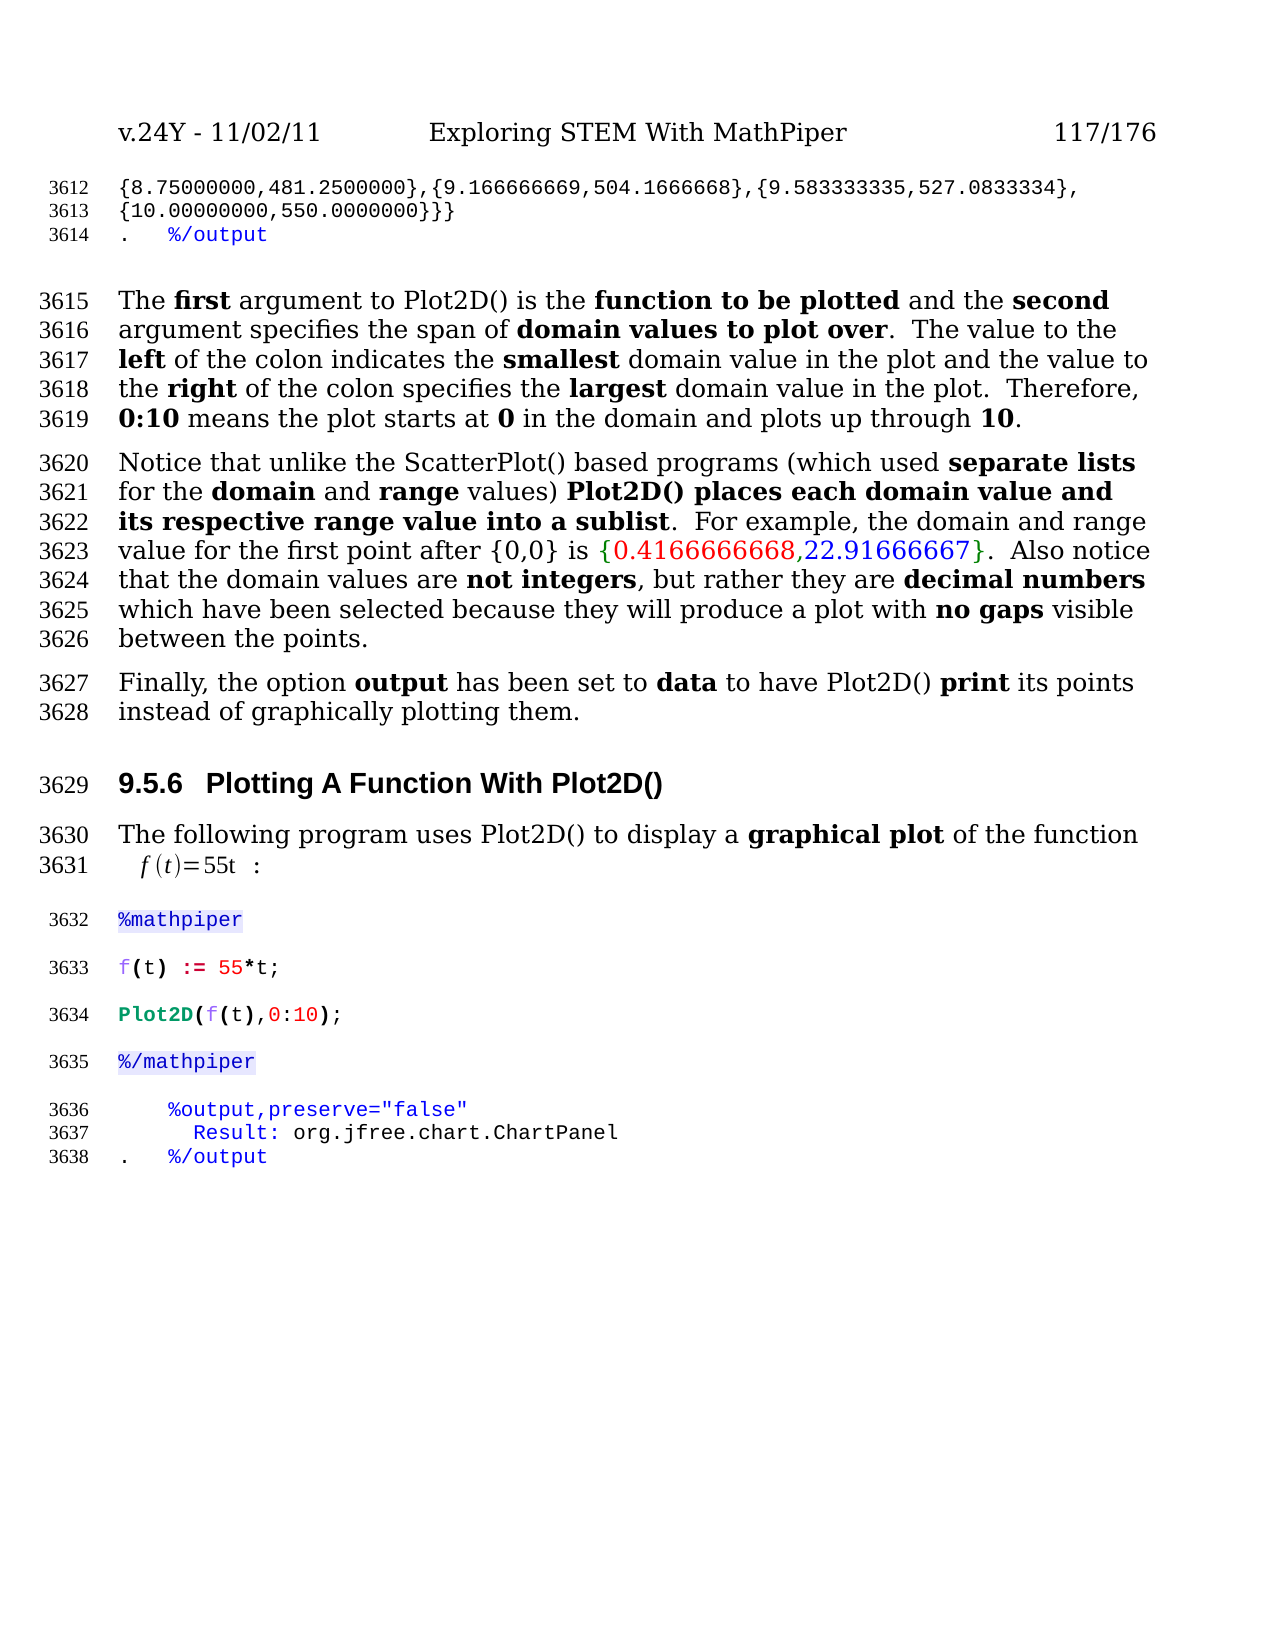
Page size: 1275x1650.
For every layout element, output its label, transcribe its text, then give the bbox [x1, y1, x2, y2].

text . %/output [118, 224, 1157, 248]
text Result: org.jfree.chart.ChartPanel [118, 1122, 1157, 1146]
text . %/output [118, 1146, 1157, 1169]
text %/mathpiper [118, 1051, 1157, 1075]
text Plot2D(f(t),0:10); [118, 1004, 1157, 1028]
text {8.75000000,481.2500000},{9.166666669,504.1666668},{9.583333335,527.0833334},{10.00000000,550.0000000}}} [118, 177, 1157, 224]
text Finally, the option output has been set to data to have Plot2D() print its points instead of graphically plotting them. [118, 668, 1157, 727]
text f(t) := 55*t; [118, 957, 1157, 980]
text The following program uses Plot2D() to display a graphical plot of the function: [118, 820, 1157, 880]
text %output,preserve="false" [118, 1099, 1157, 1122]
subtitle Plotting A Function With Plot2D() [118, 766, 1157, 799]
text Notice that unlike the ScatterPlot() based programs (which used separate lists for the domain and range values) Plot2D() places each domain value and its respective range value into a sublist. For example, the domain and range value for the first point after {0,0} is {0.4166666668,22.91666667}. Also notice that the domain values are not integers, but rather they are decimal numbers which have been selected because they will produce a plot with no gaps visible between the points. [118, 448, 1157, 653]
text The first argument to Plot2D() is the function to be plotted and the second argument specifies the span of domain values to plot over. The value to the left of the colon indicates the smallest domain value in the plot and the value to the right of the colon specifies the largest domain value in the plot. Therefore, 0:10 means the plot starts at 0 in the domain and plots up through 10. [118, 286, 1157, 433]
text %mathpiper [118, 909, 1157, 933]
